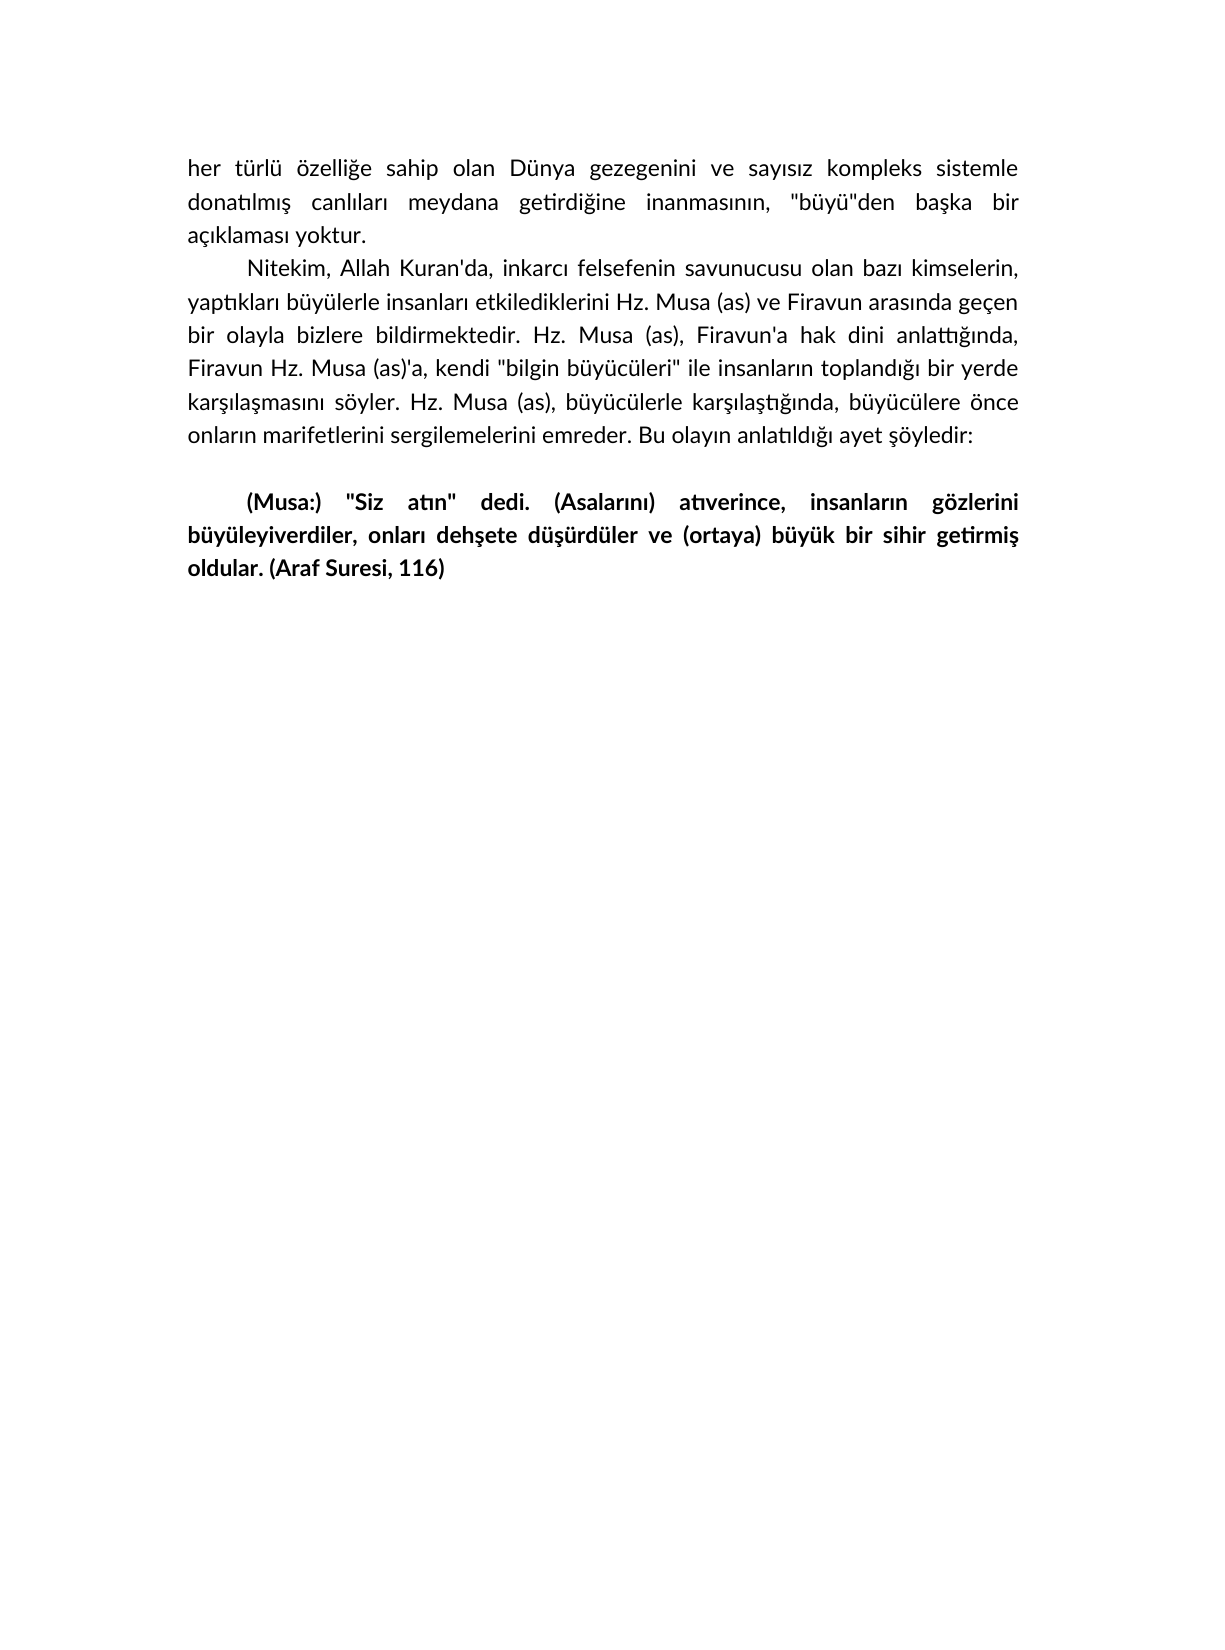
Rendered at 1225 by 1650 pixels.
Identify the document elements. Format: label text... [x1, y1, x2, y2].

text (Musa:) "Siz atın" dedi. (Asalarını) atıverince, insanların gözlerini büyüleyiverdiler, onları dehşete düşürdüler ve (ortaya) büyük bir sihir getirmiş oldular. (Araf Suresi, 116) [187, 483, 1020, 583]
text Nitekim, Allah Kuran'da, inkarcı felsefenin savunucusu olan bazı kimselerin, yaptıkları büyülerle insanları etkilediklerini Hz. Musa (as) ve Firavun arasında geçen bir olayla bizlere bildirmektedir. Hz. Musa (as), Firavun'a hak dini anlattığında, Firavun Hz. Musa (as)'a, kendi "bilgin büyücüleri" ile insanların toplandığı bir yerde karşılaşmasını söyler. Hz. Musa (as), büyücülerle karşılaştığında, büyücülere önce onların marifetlerini sergilemelerini emreder. Bu olayın anlatıldığı ayet şöyledir: [187, 250, 1020, 450]
text her türlü özelliğe sahip olan Dünya gezegenini ve sayısız kompleks sistemle donatılmış canlıları meydana getirdiğine inanmasının, "büyü"den başka bir açıklaması yoktur. [187, 150, 1020, 250]
